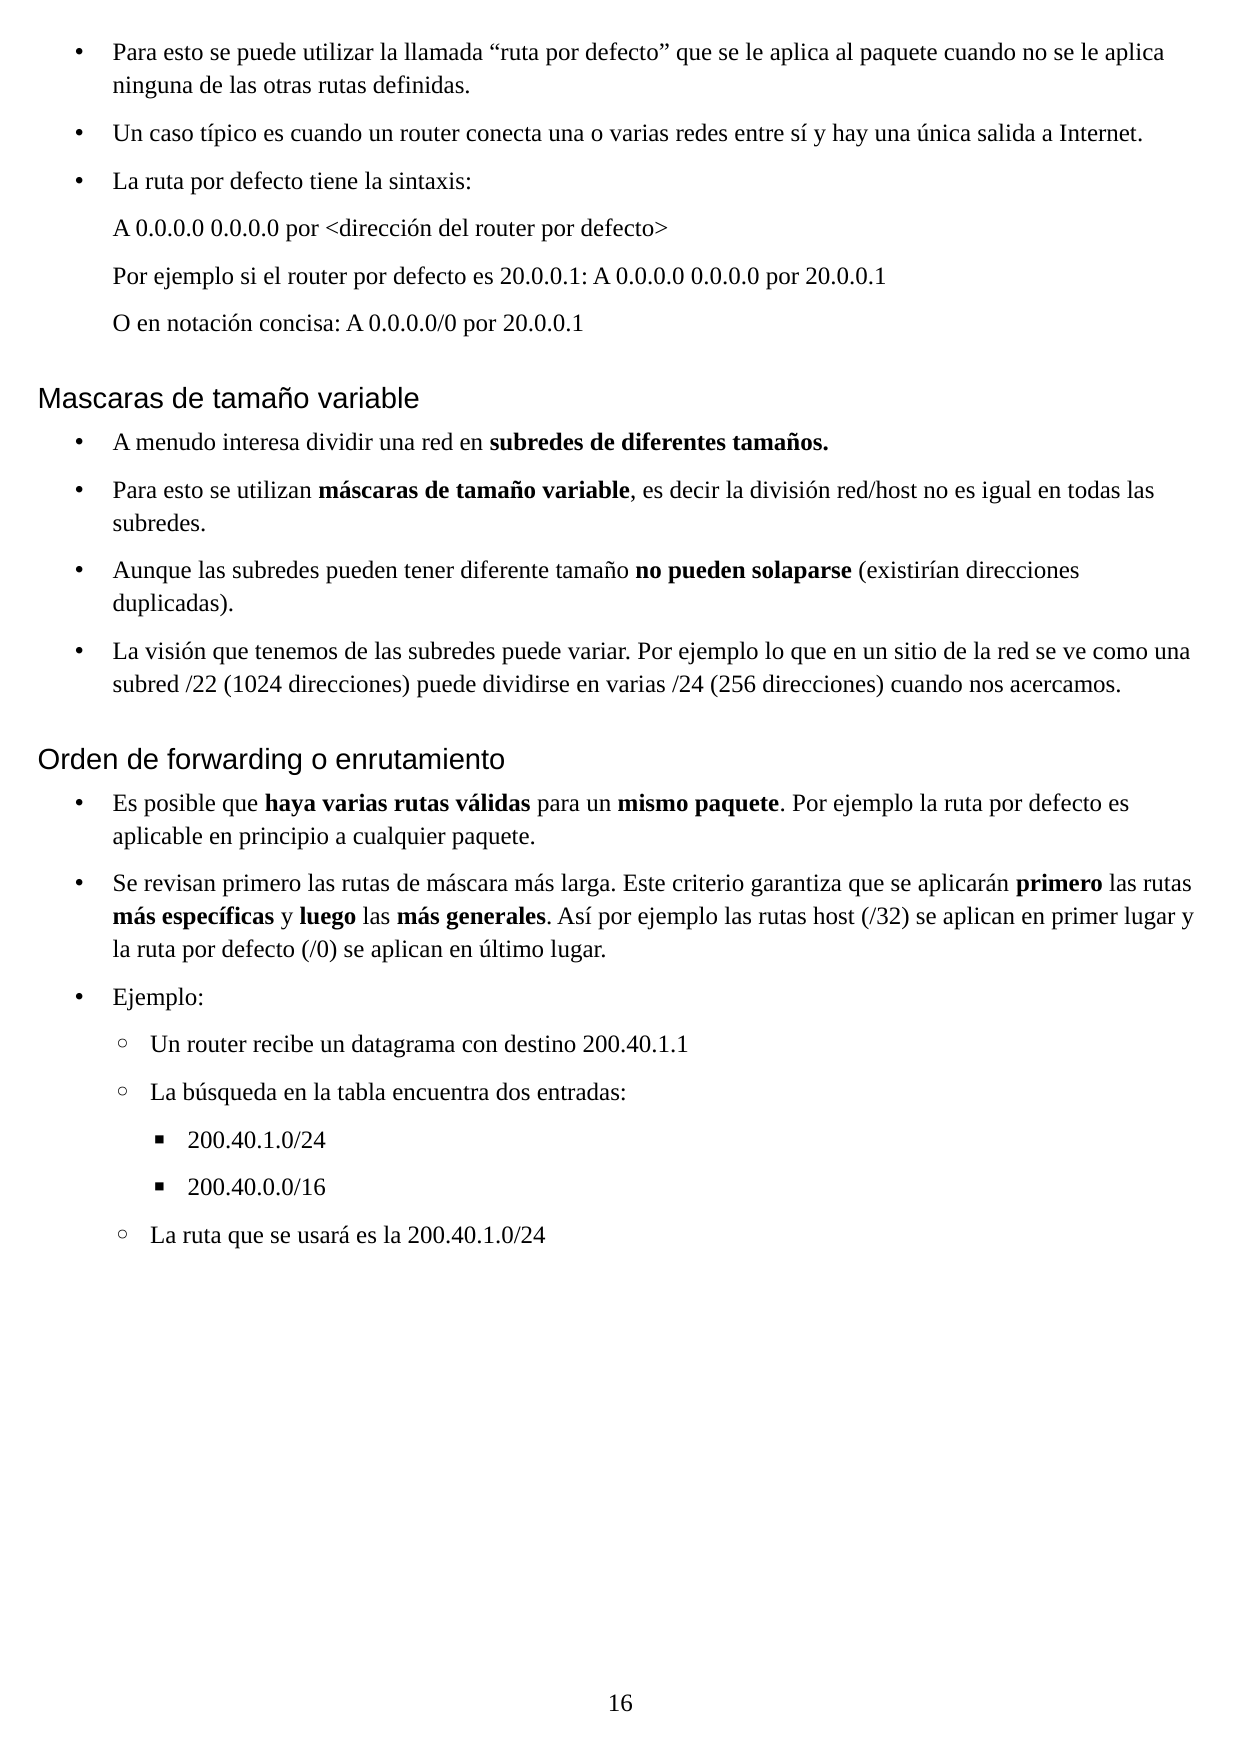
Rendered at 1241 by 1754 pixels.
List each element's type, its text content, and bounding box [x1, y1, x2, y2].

list A 0.0.0.0 0.0.0.0 por <dirección del router por defecto> [75, 213, 1203, 242]
list La ruta por defecto tiene la sintaxis: [75, 166, 1203, 194]
subtitle Mascaras de tamaño variable [37, 381, 1203, 415]
list A menudo interesa dividir una red en subredes de diferentes tamaños. [75, 427, 1203, 456]
list La visión que tenemos de las subredes puede variar. Por ejemplo lo que en un sitio de la red se ve como una subred /22 (1024 direcciones) puede dividirse en varias /24 (256 direcciones) cuando nos acercamos. [75, 636, 1203, 698]
list Un router recibe un datagrama con destino 200.40.1.1 [112, 1029, 1203, 1058]
list La búsqueda en la tabla encuentra dos entradas: [112, 1077, 1203, 1106]
list La ruta que se usará es la 200.40.1.0/24 [112, 1220, 1203, 1249]
list Por ejemplo si el router por defecto es 20.0.0.1: A 0.0.0.0 0.0.0.0 por 20.0.0.1 [75, 261, 1203, 290]
list Es posible que haya varias rutas válidas para un mismo paquete. Por ejemplo la ruta por defecto es aplicable en principio a cualquier paquete. [75, 788, 1203, 849]
list Ejemplo: [75, 982, 1203, 1011]
list Se revisan primero las rutas de máscara más larga. Este criterio garantiza que se aplicarán primero las rutas más específicas y luego las más generales. Así por ejemplo las rutas host (/32) se aplican en primer lugar y la ruta por defecto (/0) se aplican en último lugar. [75, 868, 1203, 963]
list O en notación concisa: A 0.0.0.0/0 por 20.0.0.1 [75, 308, 1203, 337]
subtitle Orden de forwarding o enrutamiento [37, 742, 1203, 775]
list Para esto se puede utilizar la llamada “ruta por defecto” que se le aplica al paquete cuando no se le aplica ninguna de las otras rutas definidas. [75, 37, 1203, 99]
list 200.40.0.0/16 [150, 1172, 1203, 1201]
list Un caso típico es cuando un router conecta una o varias redes entre sí y hay una única salida a Internet. [75, 118, 1203, 147]
list Para esto se utilizan máscaras de tamaño variable, es decir la división red/host no es igual en todas las subredes. [75, 475, 1203, 537]
list 200.40.1.0/24 [150, 1125, 1203, 1153]
list Aunque las subredes pueden tener diferente tamaño no pueden solaparse (existirían direcciones duplicadas). [75, 555, 1203, 617]
